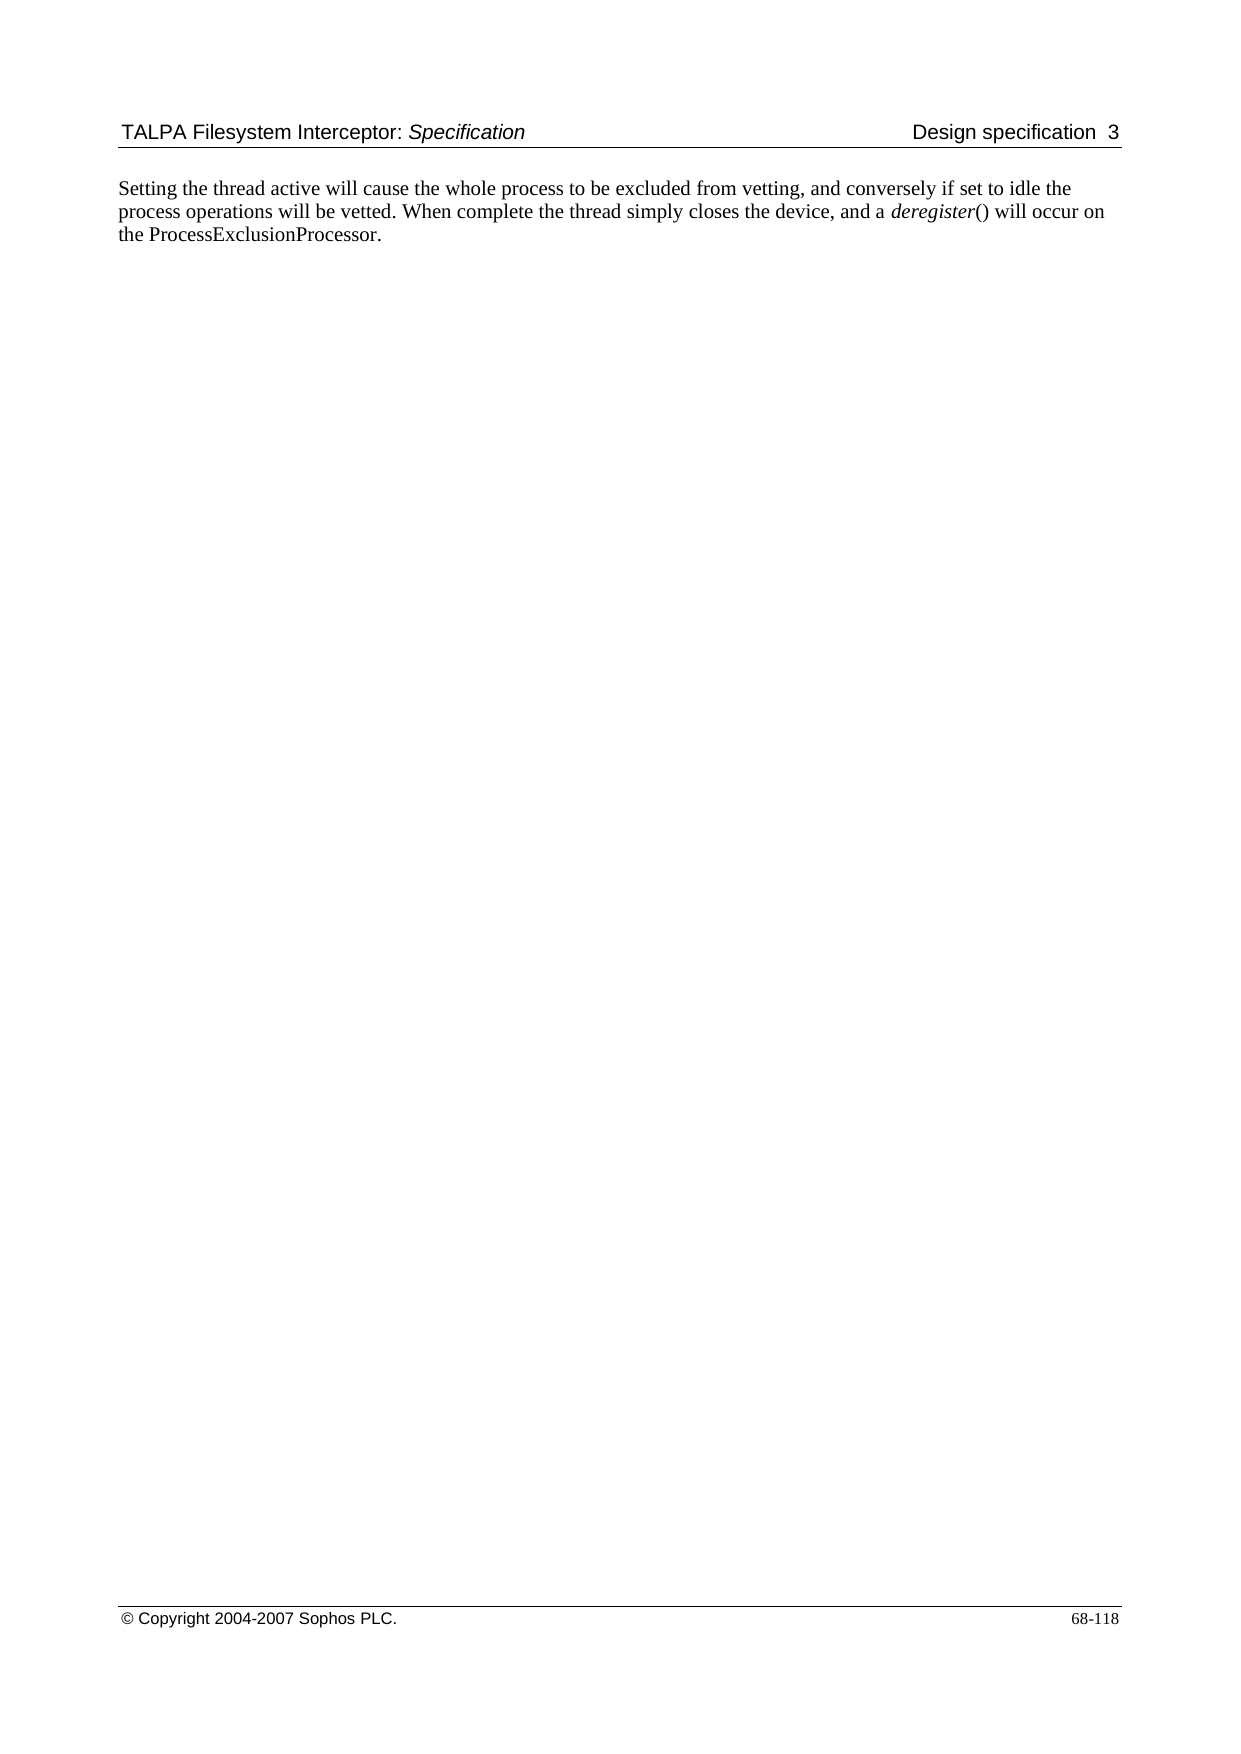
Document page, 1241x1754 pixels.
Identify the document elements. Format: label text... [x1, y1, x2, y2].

text Setting the thread active will cause the whole process to be excluded from vetting, and conversely if set to idle the process operations will be vetted. When complete the thread simply closes the device, and a deregister() will occur on the ProcessExclusionProcessor. [118, 177, 1122, 246]
